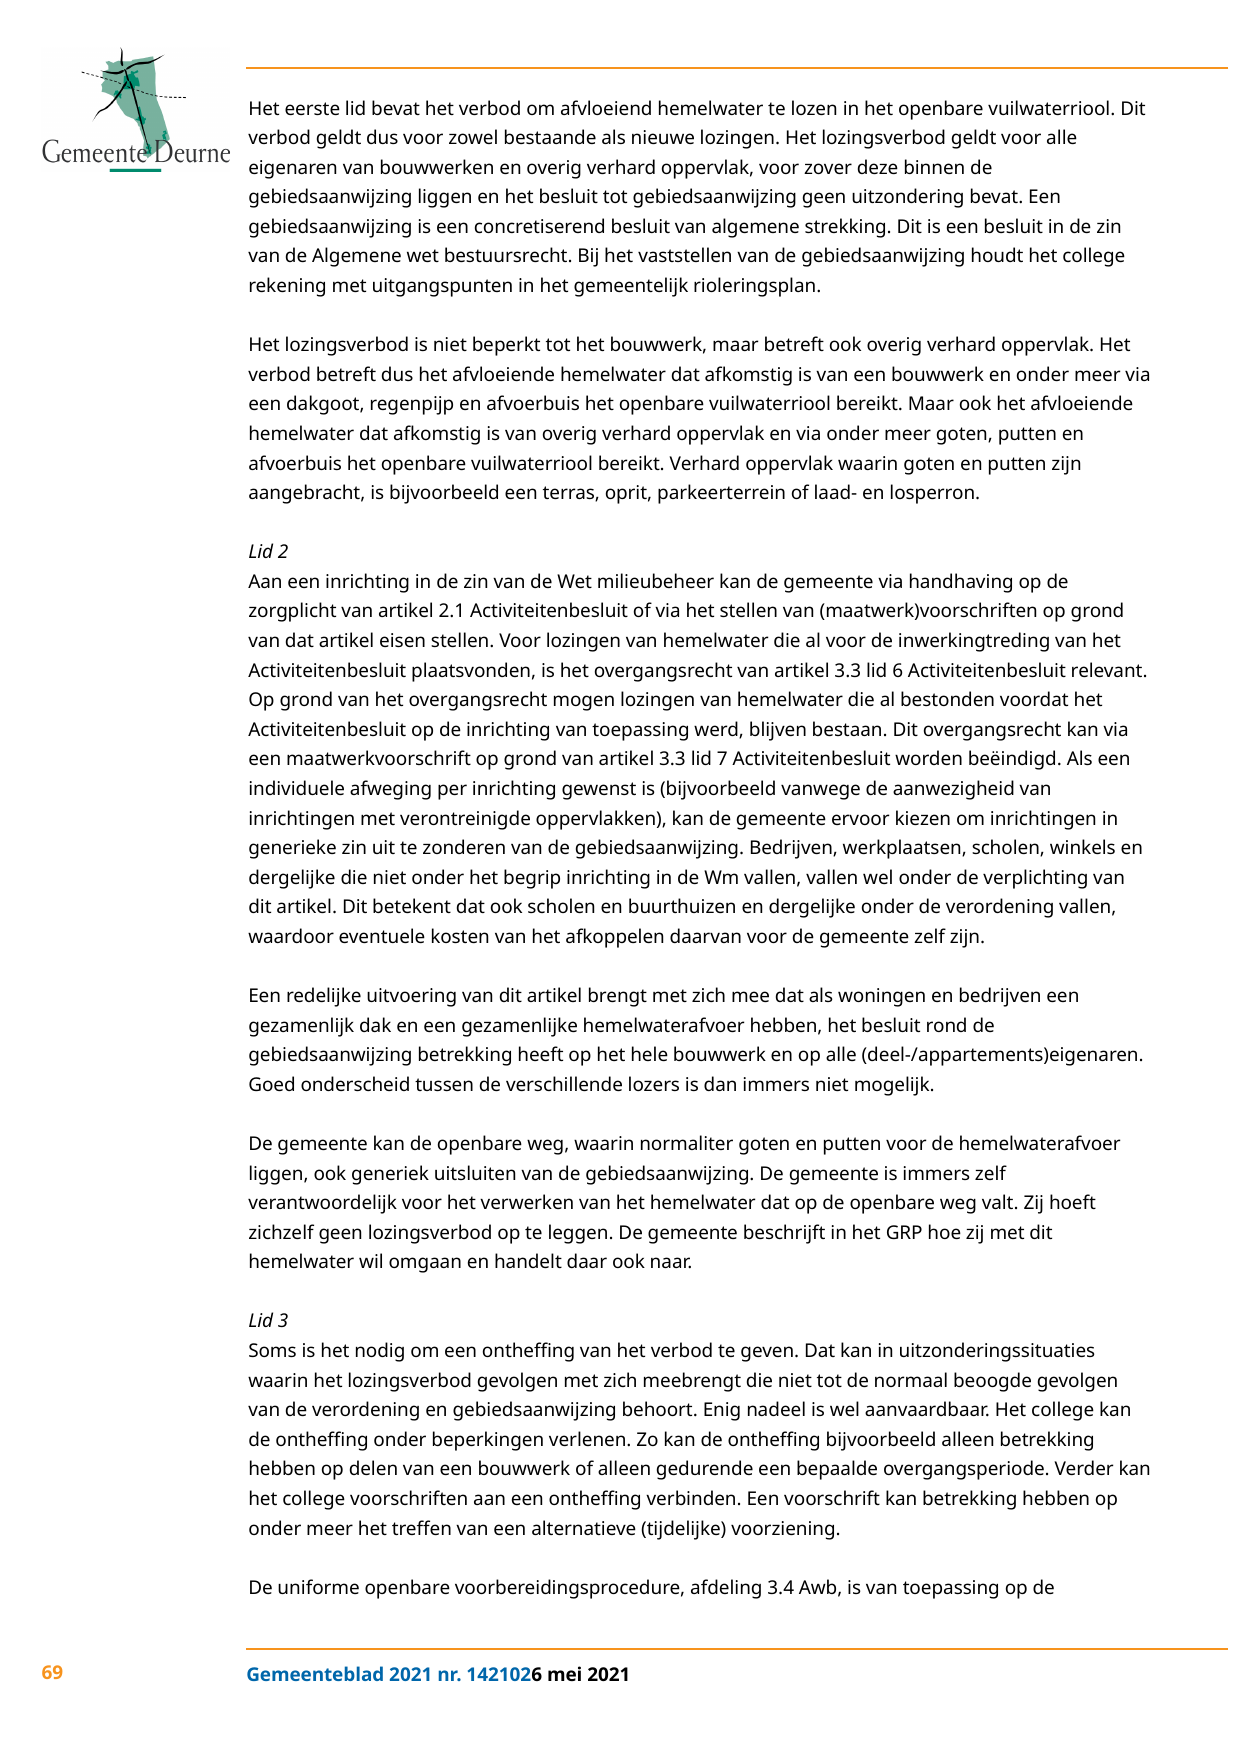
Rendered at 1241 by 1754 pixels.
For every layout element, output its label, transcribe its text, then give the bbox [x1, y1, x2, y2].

picture [41, 47, 231, 172]
text Soms is het nodig om een ontheffing van het verbod te geven. Dat kan in uitzonderingssituaties waarin het lozingsverbod gevolgen met zich meebrengt die niet tot de normaal beoogde gevolgen van de verordening en gebiedsaanwijzing behoort. Enig nadeel is wel aanvaardbaar. Het college kan de ontheffing onder beperkingen verlenen. Zo kan de ontheffing bijvoorbeeld alleen betrekking hebben op delen van een bouwwerk of alleen gedurende een bepaalde overgangsperiode. Verder kan het college voorschriften aan een ontheffing verbinden. Een voorschrift kan betrekking hebben op onder meer het treffen van een alternatieve (tijdelijke) voorziening. [248, 1337, 1152, 1541]
text Het eerste lid bevat het verbod om afvloeiend hemelwater te lozen in het openbare vuilwaterriool. Dit verbod geldt dus voor zowel bestaande als nieuwe lozingen. Het lozingsverbod geldt voor alle eigenaren van bouwwerken en overig verhard oppervlak, voor zover deze binnen de gebiedsaanwijzing liggen en het besluit tot gebiedsaanwijzing geen uitzondering bevat. Een gebiedsaanwijzing is een concretiserend besluit van algemene strekking. Dit is een besluit in de zin van de Algemene wet bestuursrecht. Bij het vaststellen van de gebiedsaanwijzing houdt het college rekening met uitgangspunten in het gemeentelijk rioleringsplan. [248, 95, 1152, 298]
text Het lozingsverbod is niet beperkt tot het bouwwerk, maar betreft ook overig verhard oppervlak. Het verbod betreft dus het afvloeiende hemelwater dat afkomstig is van een bouwwerk en onder meer via een dakgoot, regenpijp en afvoerbuis het openbare vuilwaterriool bereikt. Maar ook het afvloeiende hemelwater dat afkomstig is van overig verhard oppervlak en via onder meer goten, putten en afvoerbuis het openbare vuilwaterriool bereikt. Verhard oppervlak waarin goten en putten zijn aangebracht, is bijvoorbeeld een terras, oprit, parkeerterrein of laad- en losperron. [248, 331, 1152, 505]
text Lid 2 [248, 538, 1152, 564]
text Lid 3 [248, 1308, 1152, 1333]
text Aan een inrichting in de zin van de Wet milieubeheer kan de gemeente via handhaving op de zorgplicht van artikel 2.1 Activiteitenbesluit of via het stellen van (maatwerk)voorschriften op grond van dat artikel eisen stellen. Voor lozingen van hemelwater die al voor de inwerkingtreding van het Activiteitenbesluit plaatsvonden, is het overgangsrecht van artikel 3.3 lid 6 Activiteitenbesluit relevant. Op grond van het overgangsrecht mogen lozingen van hemelwater die al bestonden voordat het Activiteitenbesluit op de inrichting van toepassing werd, blijven bestaan. Dit overgangsrecht kan via een maatwerkvoorschrift op grond van artikel 3.3 lid 7 Activiteitenbesluit worden beëindigd. Als een individuele afweging per inrichting gewenst is (bijvoorbeeld vanwege de aanwezigheid van inrichtingen met verontreinigde oppervlakken), kan de gemeente ervoor kiezen om inrichtingen in generieke zin uit te zonderen van de gebiedsaanwijzing. Bedrijven, werkplaatsen, scholen, winkels en dergelijke die niet onder het begrip inrichting in de Wm vallen, vallen wel onder de verplichting van dit artikel. Dit betekent dat ook scholen en buurthuizen en dergelijke onder de verordening vallen, waardoor eventuele kosten van het afkoppelen daarvan voor de gemeente zelf zijn. [248, 568, 1152, 949]
text Een redelijke uitvoering van dit artikel brengt met zich mee dat als woningen en bedrijven een gezamenlijk dak en een gezamenlijke hemelwaterafvoer hebben, het besluit rond de gebiedsaanwijzing betrekking heeft op het hele bouwwerk en op alle (deel-/appartements)eigenaren. Goed onderscheid tussen de verschillende lozers is dan immers niet mogelijk. [248, 982, 1152, 1097]
text De gemeente kan de openbare weg, waarin normaliter goten en putten voor de hemelwaterafvoer liggen, ook generiek uitsluiten van de gebiedsaanwijzing. De gemeente is immers zelf verantwoordelijk voor het verwerken van het hemelwater dat op de openbare weg valt. Zij hoeft zichzelf geen lozingsverbod op te leggen. De gemeente beschrijft in het GRP hoe zij met dit hemelwater wil omgaan en handelt daar ook naar. [248, 1130, 1152, 1274]
text De uniforme openbare voorbereidingsprocedure, afdeling 3.4 Awb, is van toepassing op de [248, 1574, 1152, 1600]
